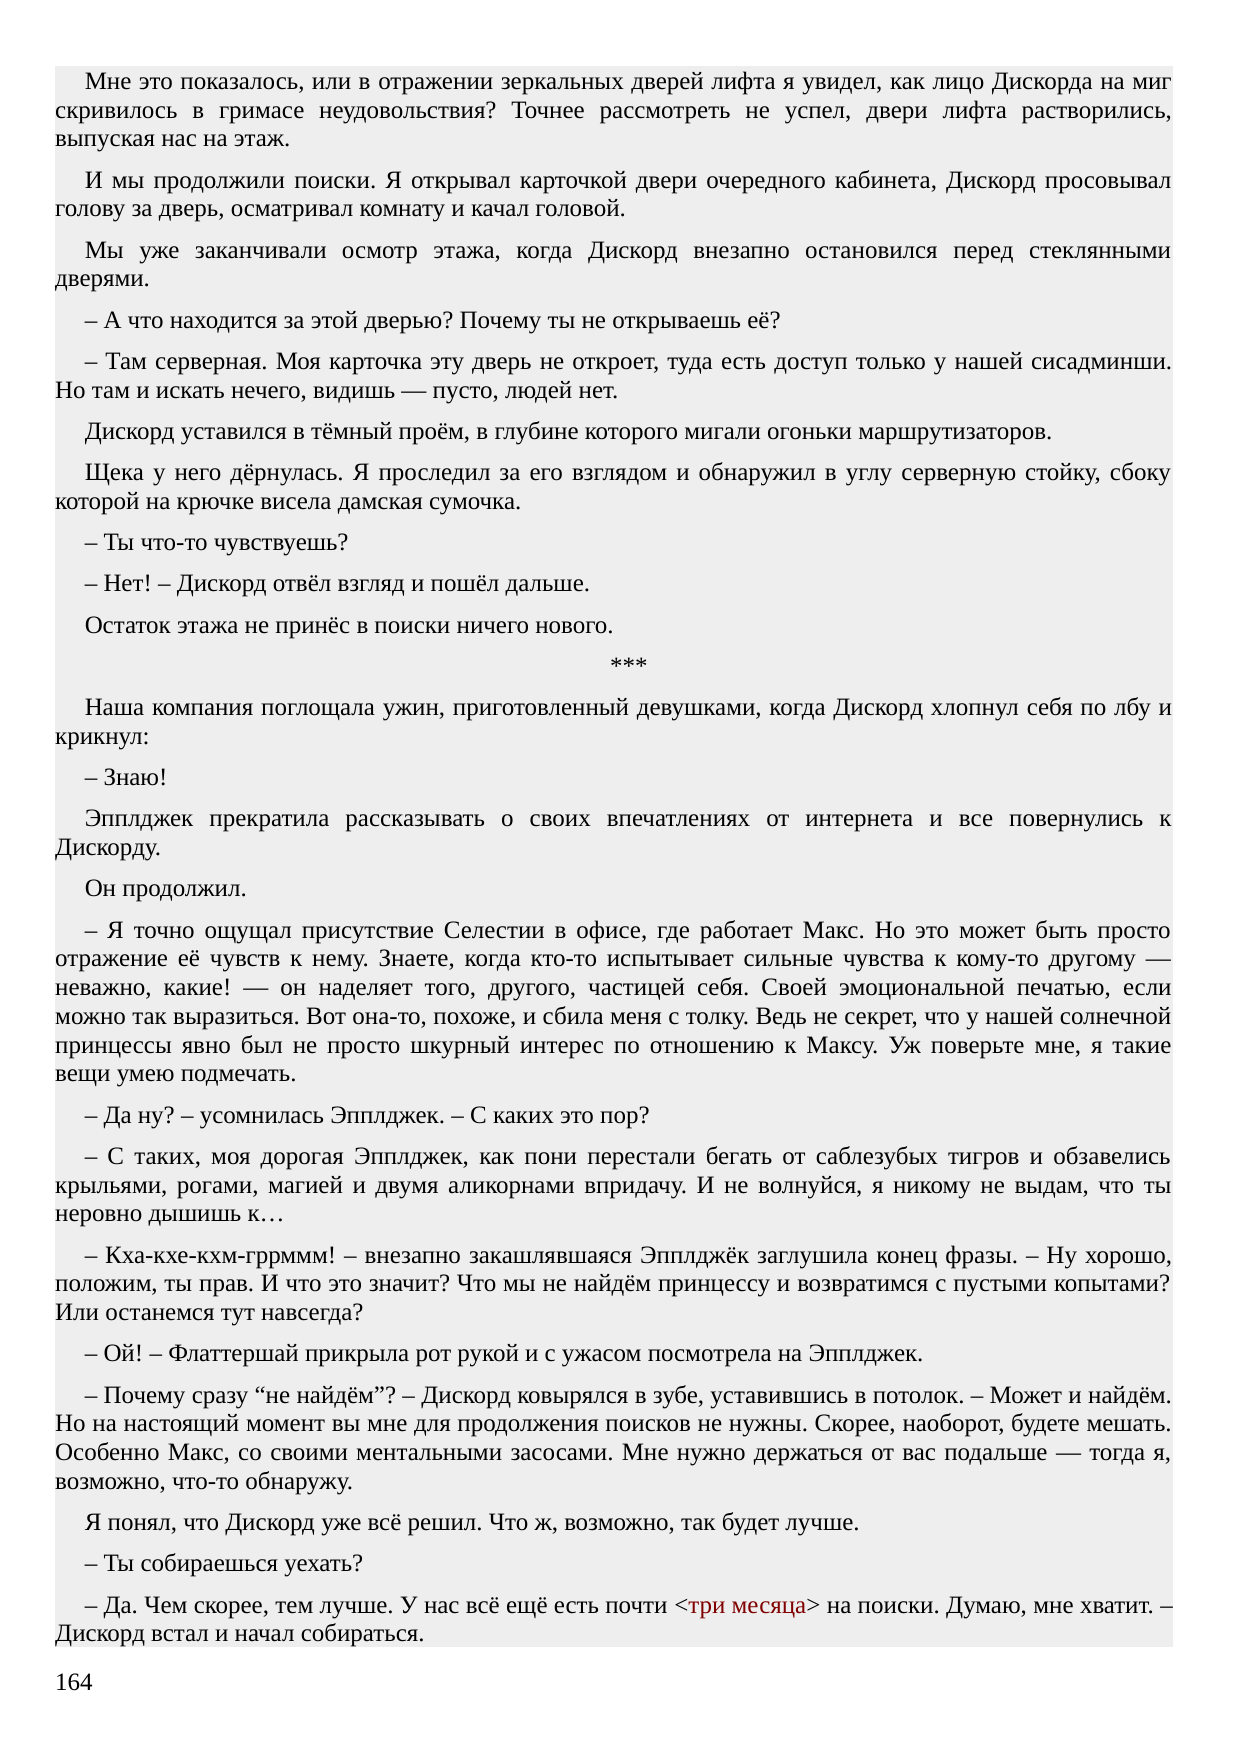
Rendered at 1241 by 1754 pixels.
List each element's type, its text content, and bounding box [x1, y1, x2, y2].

text Мы уже заканчивали осмотр этажа, когда Дискорд внезапно остановился перед стеклянными дверями. [55, 235, 1173, 292]
text – Ты собираешься уехать? [55, 1548, 1173, 1577]
text Щека у него дёрнулась. Я проследил за его взглядом и обнаружил в углу серверную стойку, сбоку которой на крючке висела дамская сумочка. [55, 457, 1173, 515]
text Он продолжил. [55, 873, 1173, 902]
text – Да ну? – усомнилась Эпплджек. – С каких это пор? [55, 1100, 1173, 1128]
text Наша компания поглощала ужин, приготовленный девушками, когда Дискорд хлопнул себя по лбу и крикнул: [55, 692, 1173, 750]
text Остаток этажа не принёс в поиски ничего нового. [55, 610, 1173, 638]
text – Нет! – Дискорд отвёл взгляд и пошёл дальше. [55, 568, 1173, 597]
text Я понял, что Дискорд уже всё решил. Что ж, возможно, так будет лучше. [55, 1507, 1173, 1536]
text – Там серверная. Моя карточка эту дверь не откроет, туда есть доступ только у нашей сисадминши. Но там и искать нечего, видишь — пусто, людей нет. [55, 346, 1173, 403]
text – Да. Чем скорее, тем лучше. У нас всё ещё есть почти <три месяца> на поиски. Думаю, мне хватит. – Дискорд встал и начал собираться. [55, 1590, 1173, 1647]
text – Знаю! [55, 762, 1173, 791]
text – Кха-кхе-кхм-гррммм! – внезапно закашлявшаяся Эпплджёк заглушила конец фразы. – Ну хорошо, положим, ты прав. И что это значит? Что мы не найдём принцессу и возвратимся с пустыми копытами? Или останемся тут навсегда? [55, 1240, 1173, 1326]
text – Ой! – Флаттершай прикрыла рот рукой и с ужасом посмотрела на Эпплджек. [55, 1338, 1173, 1367]
text – С таких, моя дорогая Эпплджек, как пони перестали бегать от саблезубых тигров и обзавелись крыльями, рогами, магией и двумя аликорнами впридачу. И не волнуйся, я никому не выдам, что ты неровно дышишь к… [55, 1141, 1173, 1227]
text – А что находится за этой дверью? Почему ты не открываешь её? [55, 305, 1173, 333]
text Дискорд уставился в тёмный проём, в глубине которого мигали огоньки маршрутизаторов. [55, 416, 1173, 445]
text Эпплджек прекратила рассказывать о своих впечатлениях от интернета и все повернулись к Дискорду. [55, 803, 1173, 861]
text – Ты что-то чувствуешь? [55, 527, 1173, 556]
text *** [55, 651, 1173, 680]
text – Я точно ощущал присутствие Селестии в офисе, где работает Макс. Но это может быть просто отражение её чувств к нему. Знаете, когда кто-то испытывает сильные чувства к кому-то другому — неважно, какие! — он наделяет того, другого, частицей себя. Своей эмоциональной печатью, если можно так выразиться. Вот она-то, похоже, и сбила меня с толку. Ведь не секрет, что у нашей солнечной принцессы явно был не просто шкурный интерес по отношению к Максу. Уж поверьте мне, я такие вещи умею подмечать. [55, 915, 1173, 1087]
text Мне это показалось, или в отражении зеркальных дверей лифта я увидел, как лицо Дискорда на миг скривилось в гримасе неудовольствия? Точнее рассмотреть не успел, двери лифта растворились, выпуская нас на этаж. [55, 66, 1173, 152]
text И мы продолжили поиски. Я открывал карточкой двери очередного кабинета, Дискорд просовывал голову за дверь, осматривал комнату и качал головой. [55, 165, 1173, 222]
text – Почему сразу “не найдём”? – Дискорд ковырялся в зубе, уставившись в потолок. – Может и найдём. Но на настоящий момент вы мне для продолжения поисков не нужны. Скорее, наоборот, будете мешать. Особенно Макс, со своими ментальными засосами. Мне нужно держаться от вас подальше — тогда я, возможно, что-то обнаружу. [55, 1380, 1173, 1495]
